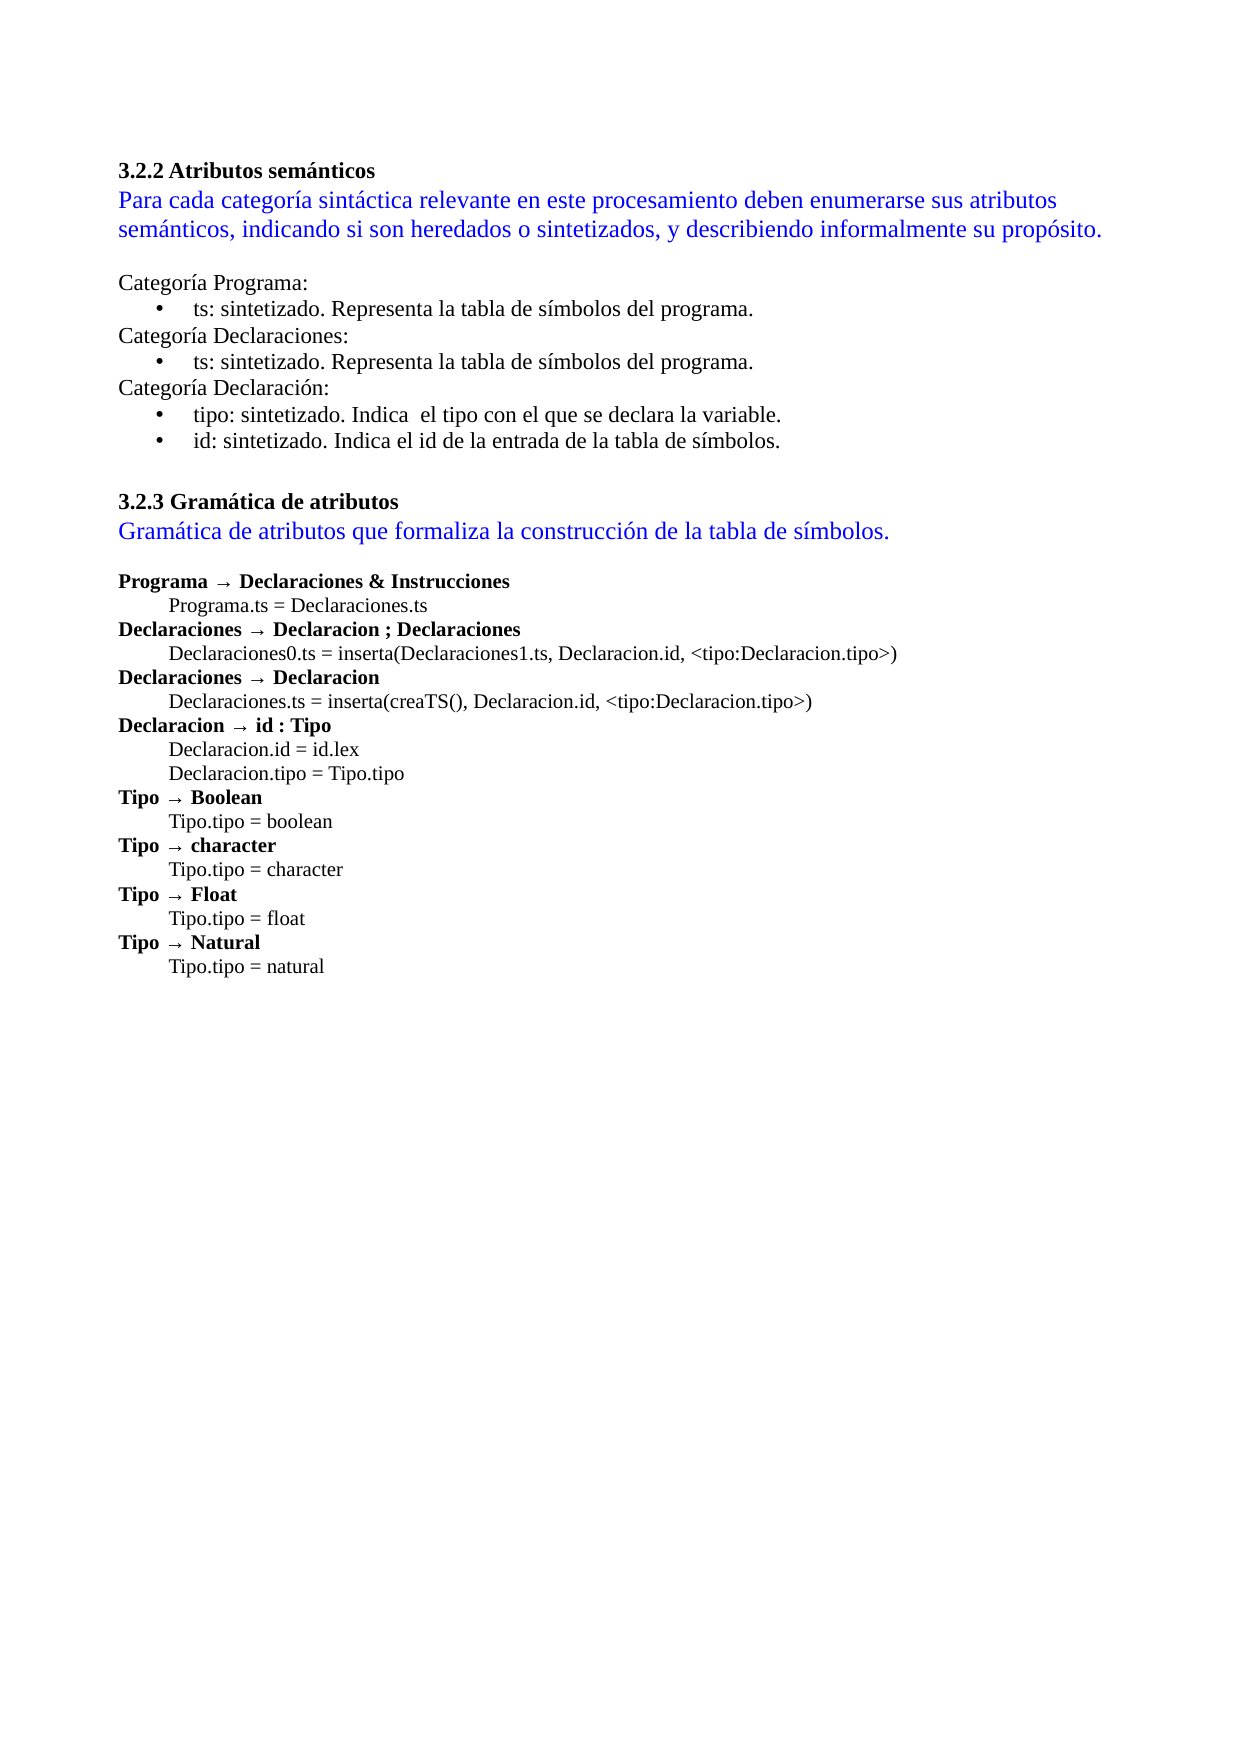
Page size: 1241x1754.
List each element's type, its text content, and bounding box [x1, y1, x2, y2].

list id: sintetizado. Indica el id de la entrada de la tabla de símbolos. [156, 427, 1122, 453]
text 3.2.3 Gramática de atributos [118, 482, 1122, 516]
text Programa → Declaraciones & Instrucciones [118, 569, 1122, 593]
text Tipo.tipo = natural [118, 954, 1122, 978]
text Tipo → character [118, 833, 1122, 857]
text Declaracion.id = id.lex [118, 737, 1122, 761]
text Tipo → Natural [118, 929, 1122, 954]
text Tipo → Float [118, 881, 1122, 906]
text Categoría Declaración: [118, 374, 1122, 401]
text Categoría Programa: [118, 269, 1122, 295]
text Declaraciones.ts = inserta(creaTS(), Declaracion.id, <tipo:Declaracion.tipo>) [118, 689, 1122, 713]
text Gramática de atributos que formaliza la construcción de la tabla de símbolos. [118, 516, 1122, 544]
text Categoría Declaraciones: [118, 322, 1122, 348]
list ts: sintetizado. Representa la tabla de símbolos del programa. [156, 295, 1122, 322]
text Declaracion.tipo = Tipo.tipo [118, 761, 1122, 785]
text Tipo.tipo = float [118, 906, 1122, 929]
text Tipo → Boolean [118, 785, 1122, 809]
text Declaraciones → Declaracion [118, 665, 1122, 689]
text Programa.ts = Declaraciones.ts [118, 593, 1122, 617]
list tipo: sintetizado. Indica el tipo con el que se declara la variable. [156, 401, 1122, 427]
text Declaraciones0.ts = inserta(Declaraciones1.ts, Declaracion.id, <tipo:Declaracion.tipo>) [118, 641, 1122, 665]
text 3.2.2 Atributos semánticos [118, 152, 1122, 185]
text Para cada categoría sintáctica relevante en este procesamiento deben enumerarse sus atributos semánticos, indicando si son heredados o sintetizados, y describiendo informalmente su propósito. [118, 185, 1122, 243]
text Tipo.tipo = boolean [118, 809, 1122, 833]
list ts: sintetizado. Representa la tabla de símbolos del programa. [156, 348, 1122, 374]
text Declaraciones → Declaracion ; Declaraciones [118, 617, 1122, 641]
text Declaracion → id : Tipo [118, 713, 1122, 737]
text Tipo.tipo = character [118, 857, 1122, 881]
